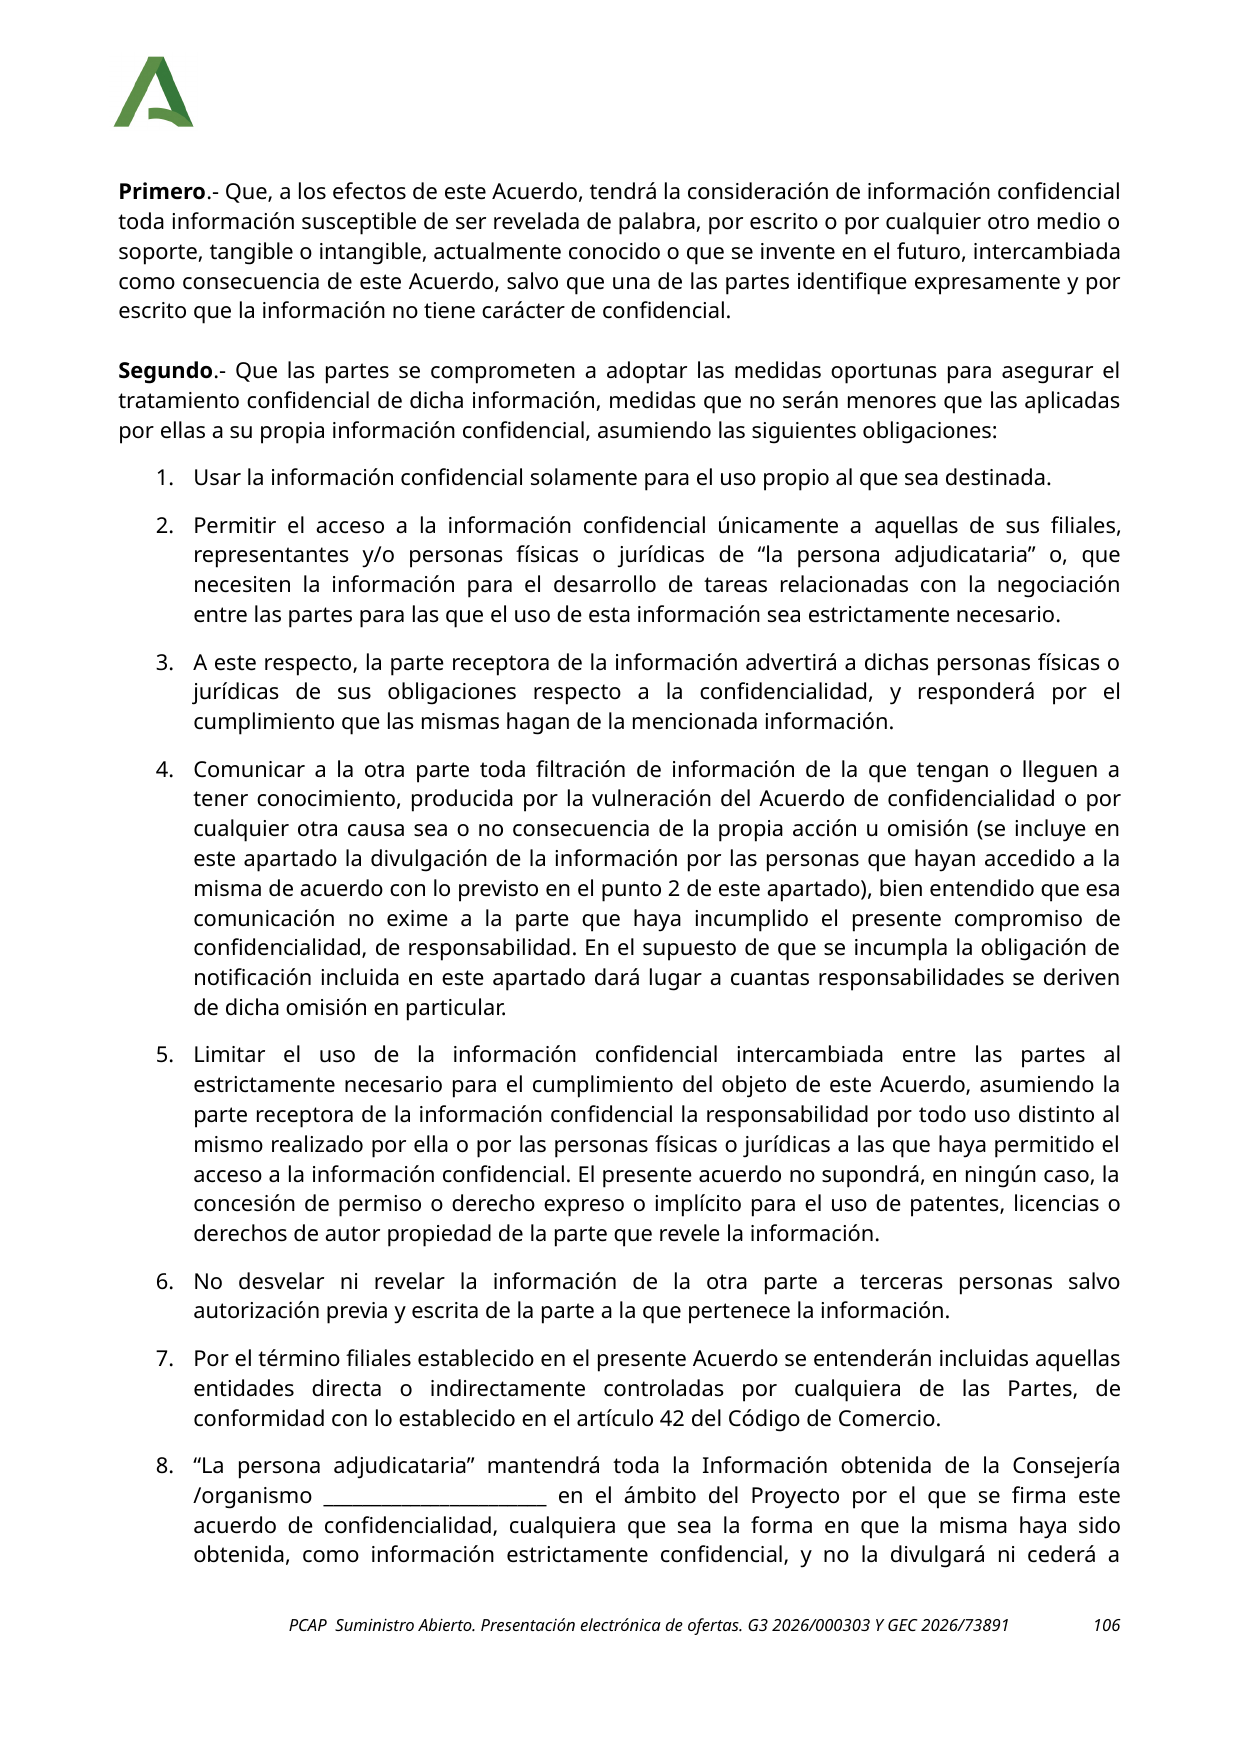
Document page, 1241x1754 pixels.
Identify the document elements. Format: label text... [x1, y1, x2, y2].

text Segundo.- Que las partes se comprometen a adoptar las medidas oportunas para asegurar el tratamiento confidencial de dicha información, medidas que no serán menores que las aplicadas por ellas a su propia información confidencial, asumiendo las siguientes obligaciones: [118, 355, 1122, 444]
list No desvelar ni revelar la información de la otra parte a terceras personas salvo autorización previa y escrita de la parte a la que pertenece la información. [156, 1266, 1122, 1325]
text Primero.- Que, a los efectos de este Acuerdo, tendrá la consideración de información confidencial toda información susceptible de ser revelada de palabra, por escrito o por cualquier otro medio o soporte, tangible o intangible, actualmente conocido o que se invente en el futuro, intercambiada como consecuencia de este Acuerdo, salvo que una de las partes identifique expresamente y por escrito que la información no tiene carácter de confidencial. [118, 176, 1122, 325]
list Usar la información confidencial solamente para el uso propio al que sea destinada. [156, 462, 1122, 492]
list Limitar el uso de la información confidencial intercambiada entre las partes al estrictamente necesario para el cumplimiento del objeto de este Acuerdo, asumiendo la parte receptora de la información confidencial la responsabilidad por todo uso distinto al mismo realizado por ella o por las personas físicas o jurídicas a las que haya permitido el acceso a la información confidencial. El presente acuerdo no supondrá, en ningún caso, la concesión de permiso o derecho expreso o implícito para el uso de patentes, licencias o derechos de autor propiedad de la parte que revele la información. [156, 1039, 1122, 1248]
list Permitir el acceso a la información confidencial únicamente a aquellas de sus filiales, representantes y/o personas físicas o jurídicas de “la persona adjudicataria” o, que necesiten la información para el desarrollo de tareas relacionadas con la negociación entre las partes para las que el uso de esta información sea estrictamente necesario. [156, 510, 1122, 629]
list A este respecto, la parte receptora de la información advertirá a dichas personas físicas o jurídicas de sus obligaciones respecto a la confidencialidad, y responderá por el cumplimiento que las mismas hagan de la mencionada información. [156, 647, 1122, 736]
picture [109, 52, 198, 131]
list “La persona adjudicataria” mantendrá toda la Información obtenida de la Consejería /organismo _______________________ en el ámbito del Proyecto por el que se firma este acuerdo de confidencialidad, cualquiera que sea la forma en que la misma haya sido obtenida, como información estrictamente confidencial, y no la divulgará ni cederá a [156, 1450, 1122, 1569]
list Por el término filiales establecido en el presente Acuerdo se entenderán incluidas aquellas entidades directa o indirectamente controladas por cualquiera de las Partes, de conformidad con lo establecido en el artículo 42 del Código de Comercio. [156, 1343, 1122, 1432]
list Comunicar a la otra parte toda filtración de información de la que tengan o lleguen a tener conocimiento, producida por la vulneración del Acuerdo de confidencialidad o por cualquier otra causa sea o no consecuencia de la propia acción u omisión (se incluye en este apartado la divulgación de la información por las personas que hayan accedido a la misma de acuerdo con lo previsto en el punto 2 de este apartado), bien entendido que esa comunicación no exime a la parte que haya incumplido el presente compromiso de confidencialidad, de responsabilidad. En el supuesto de que se incumpla la obligación de notificación incluida en este apartado dará lugar a cuantas responsabilidades se deriven de dicha omisión en particular. [156, 754, 1122, 1022]
